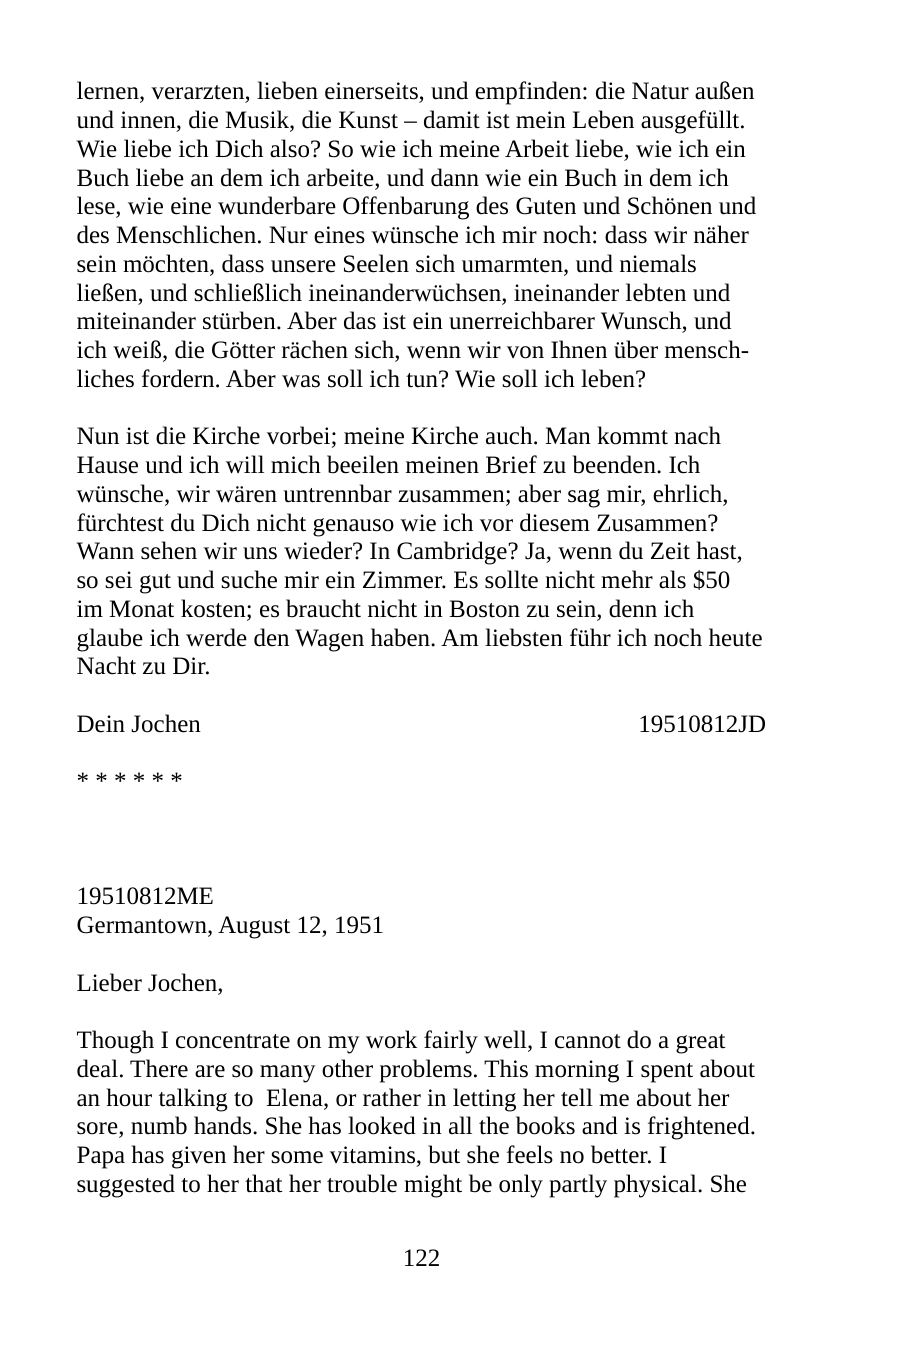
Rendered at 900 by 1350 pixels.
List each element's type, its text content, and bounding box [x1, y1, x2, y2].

text 19510812ME [76, 881, 766, 910]
text lernen, verarzten, lieben einerseits, und empfinden: die Natur außen und innen, die Musik, die Kunst – damit ist mein Leben ausgefüllt. Wie liebe ich Dich also? So wie ich meine Arbeit liebe, wie ich ein Buch liebe an dem ich arbeite, und dann wie ein Buch in dem ich lese, wie eine wunderbare Offenbarung des Guten und Schönen und des Menschlichen. Nur eines wünsche ich mir noch: dass wir näher sein möchten, dass unsere Seelen sich umarmten, und niemals ließen, und schließlich ineinanderwüchsen, ineinander lebten und miteinander stürben. Aber das ist ein unerreichbarer Wunsch, und ich weiß, die Götter rächen sich, wenn wir von Ihnen über mensch-liches fordern. Aber was soll ich tun? Wie soll ich leben? [76, 76, 766, 393]
text Nun ist die Kirche vorbei; meine Kirche auch. Man kommt nach Hause und ich will mich beeilen meinen Brief zu beenden. Ich wünsche, wir wären untrennbar zusammen; aber sag mir, ehrlich, fürchtest du Dich nicht genauso wie ich vor diesem Zusammen? Wann sehen wir uns wieder? In Cambridge? Ja, wenn du Zeit hast, so sei gut und suche mir ein Zimmer. Es sollte nicht mehr als $50 im Monat kosten; es braucht nicht in Boston zu sein, denn ich glaube ich werde den Wagen haben. Am liebsten führ ich noch heute Nacht zu Dir. [76, 421, 766, 680]
text Lieber Jochen, [76, 968, 766, 996]
text * * * * * * [76, 766, 766, 795]
text Though I concentrate on my work fairly well, I cannot do a great deal. There are so many other problems. This morning I spent about an hour talking to Elena, or rather in letting her tell me about her sore, numb hands. She has looked in all the books and is frightened. Papa has given her some vitamins, but she feels no better. I suggested to her that her trouble might be only partly physical. She [76, 1025, 766, 1198]
text Germantown, August 12, 1951 [76, 910, 766, 939]
text Dein Jochen 19510812JD [76, 709, 766, 738]
